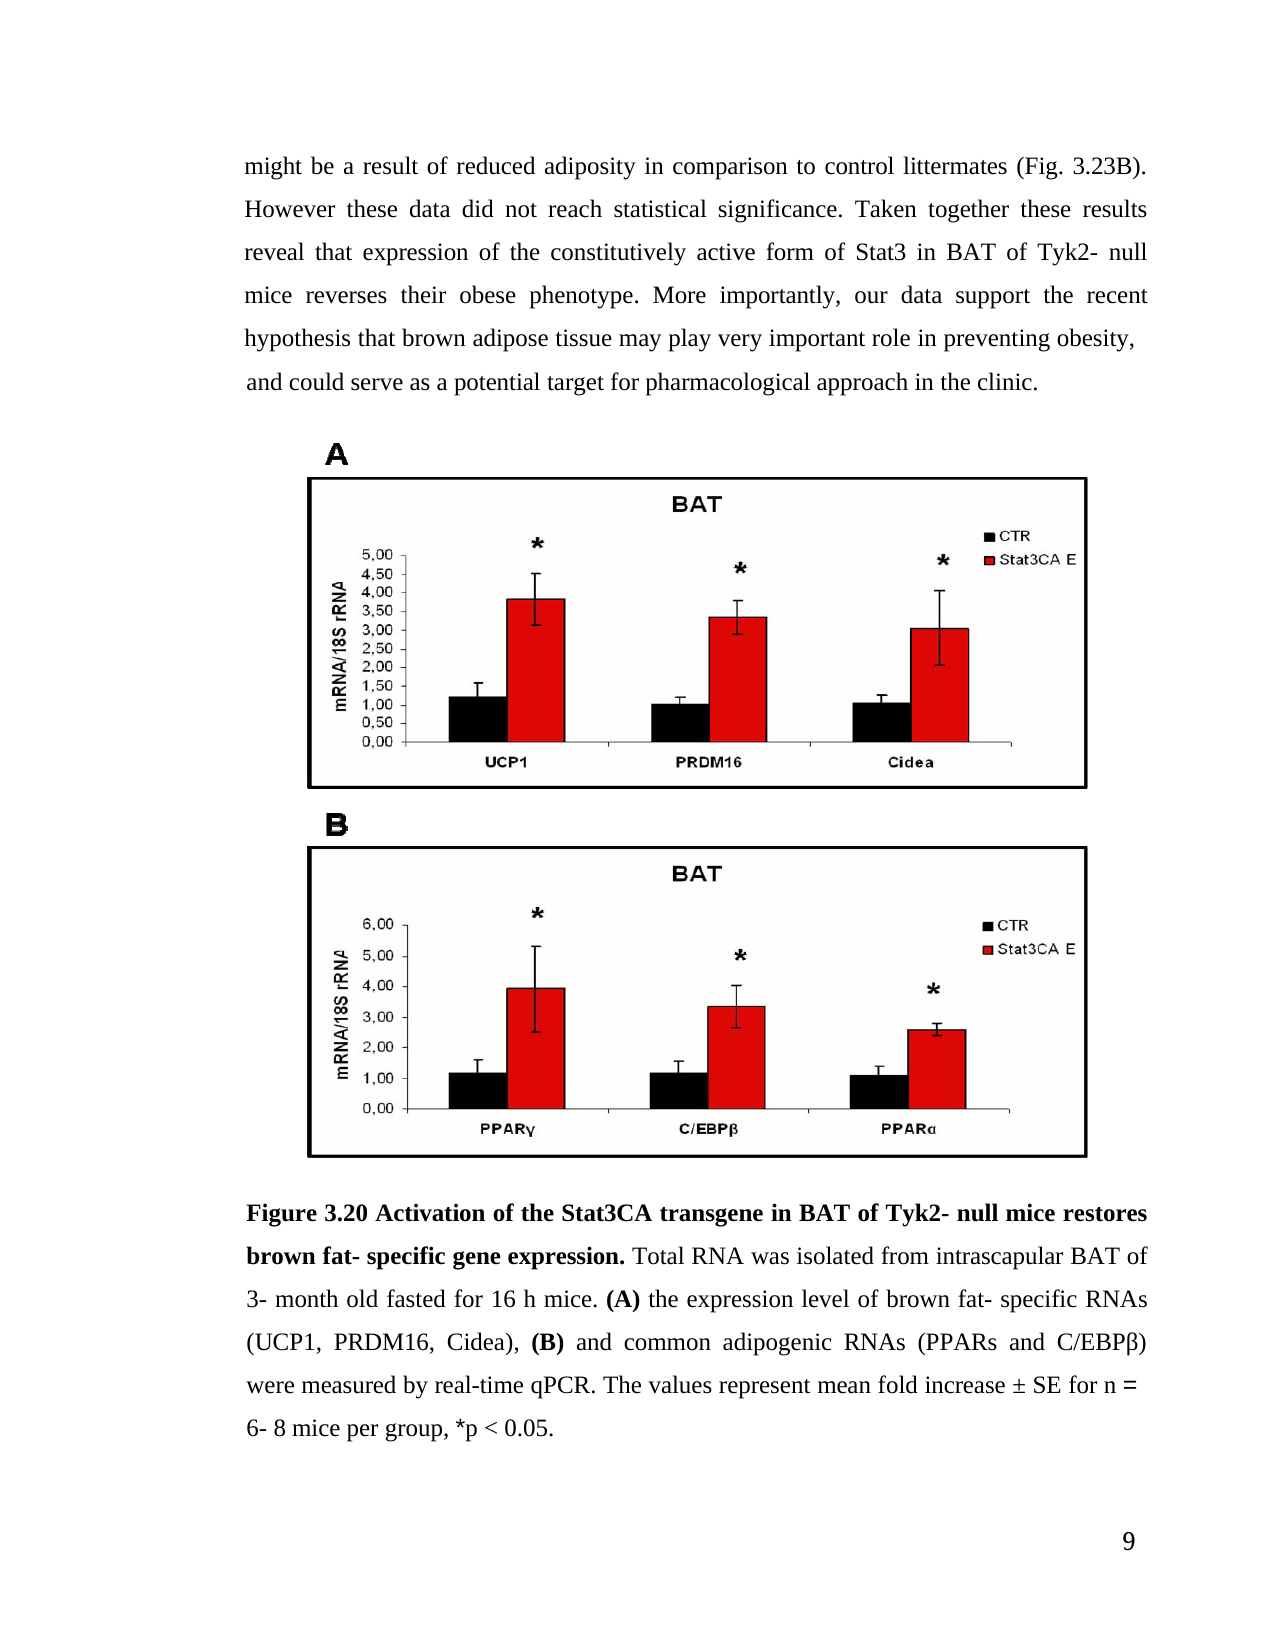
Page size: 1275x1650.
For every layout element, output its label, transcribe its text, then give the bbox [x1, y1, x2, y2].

text and could serve as a potential target for pharmacological approach in the clinic. [246, 367, 1149, 396]
text 95 [1122, 1528, 1149, 1557]
text might be a result of reduced adiposity in comparison to control littermates (Fig. 3.23B). However these data did not reach statistical significance. Taken together these results reveal that expression of the constitutively active form of Stat3 in BAT of Tyk2- null mice reverses their obese phenotype. More importantly, our data support the recent hypothesis that brown adipose tissue may play very important role in preventing obesity, [244, 151, 1147, 352]
text Figure 3.20 Activation of the Stat3CA transgene in BAT of Tyk2- null mice restores brown fat- specific gene expression. Total RNA was isolated from intrascapular BAT of 3- month old fasted for 16 h mice. (A) the expression level of brown fat- specific RNAs (UCP1, PRDM16, Cidea), (B) and common adipogenic RNAs (PPARs and C/EBPβ) were measured by real-time qPCR. The values represent mean fold increase ± SE for n = [246, 1198, 1147, 1398]
text 6- 8 mice per group, *p < 0.05. [246, 1413, 1149, 1442]
